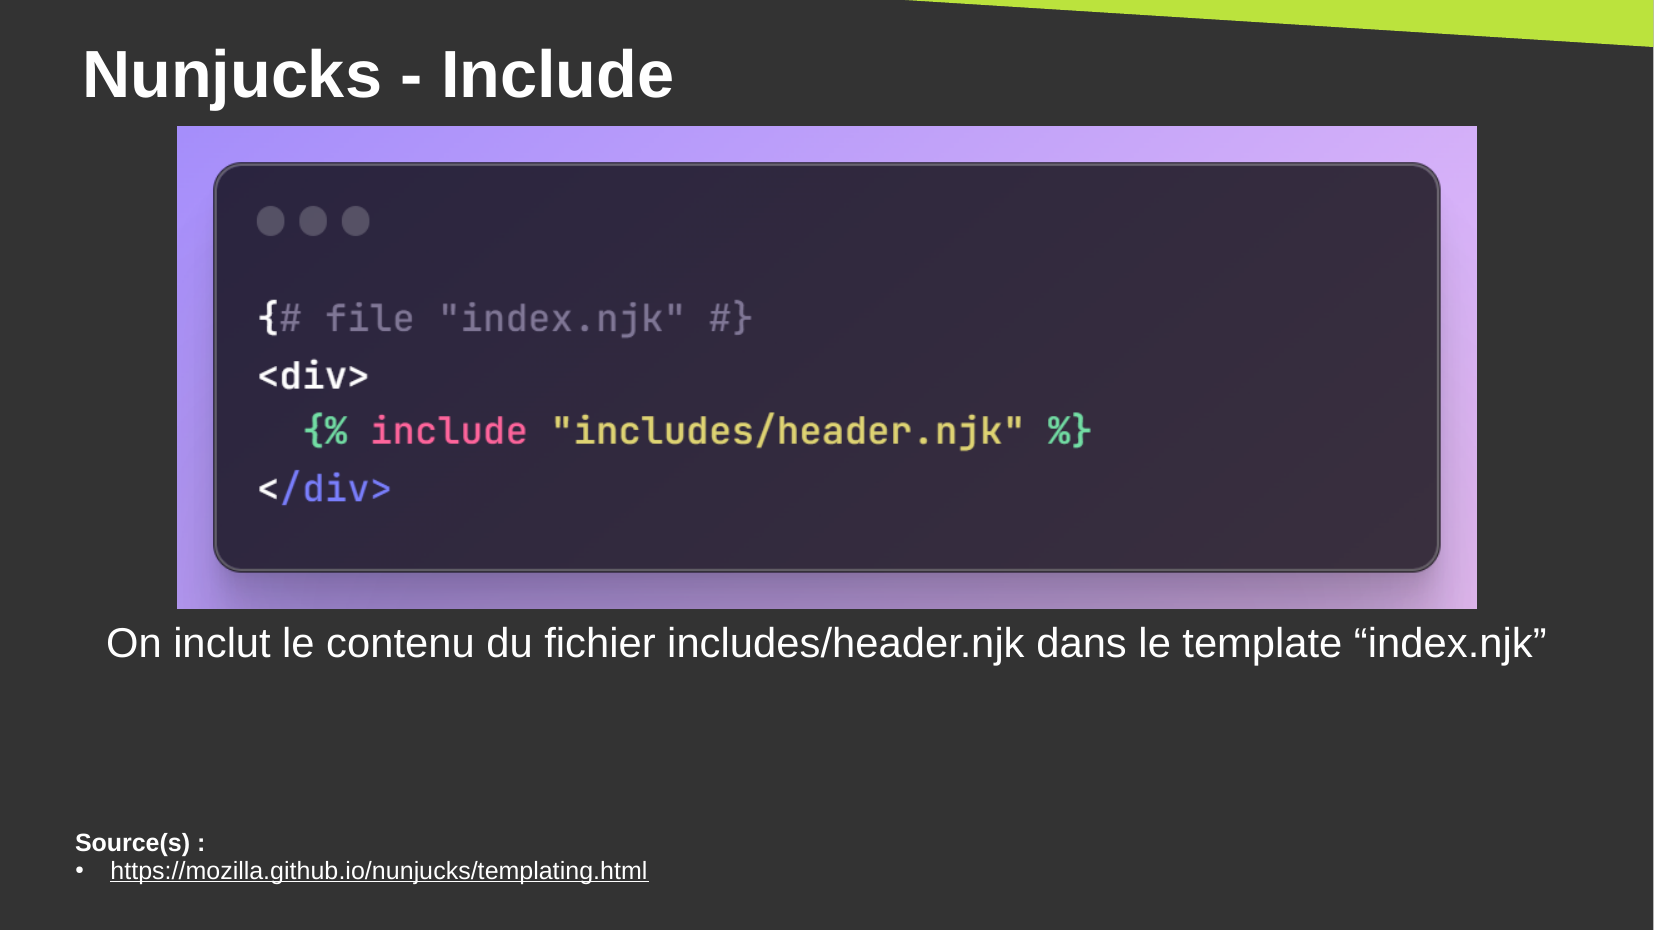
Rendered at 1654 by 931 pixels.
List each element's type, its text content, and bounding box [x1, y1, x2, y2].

picture [177, 126, 1477, 609]
list On inclut le contenu du fichier includes/header.njk dans le template “index.njk” [64, 620, 1589, 756]
text_box Source(s) : https://mozilla.github.io/nunjucks/templating.html [60, 821, 1546, 931]
text_box [905, 0, 1654, 48]
title Nunjucks - Include [82, 37, 1571, 112]
